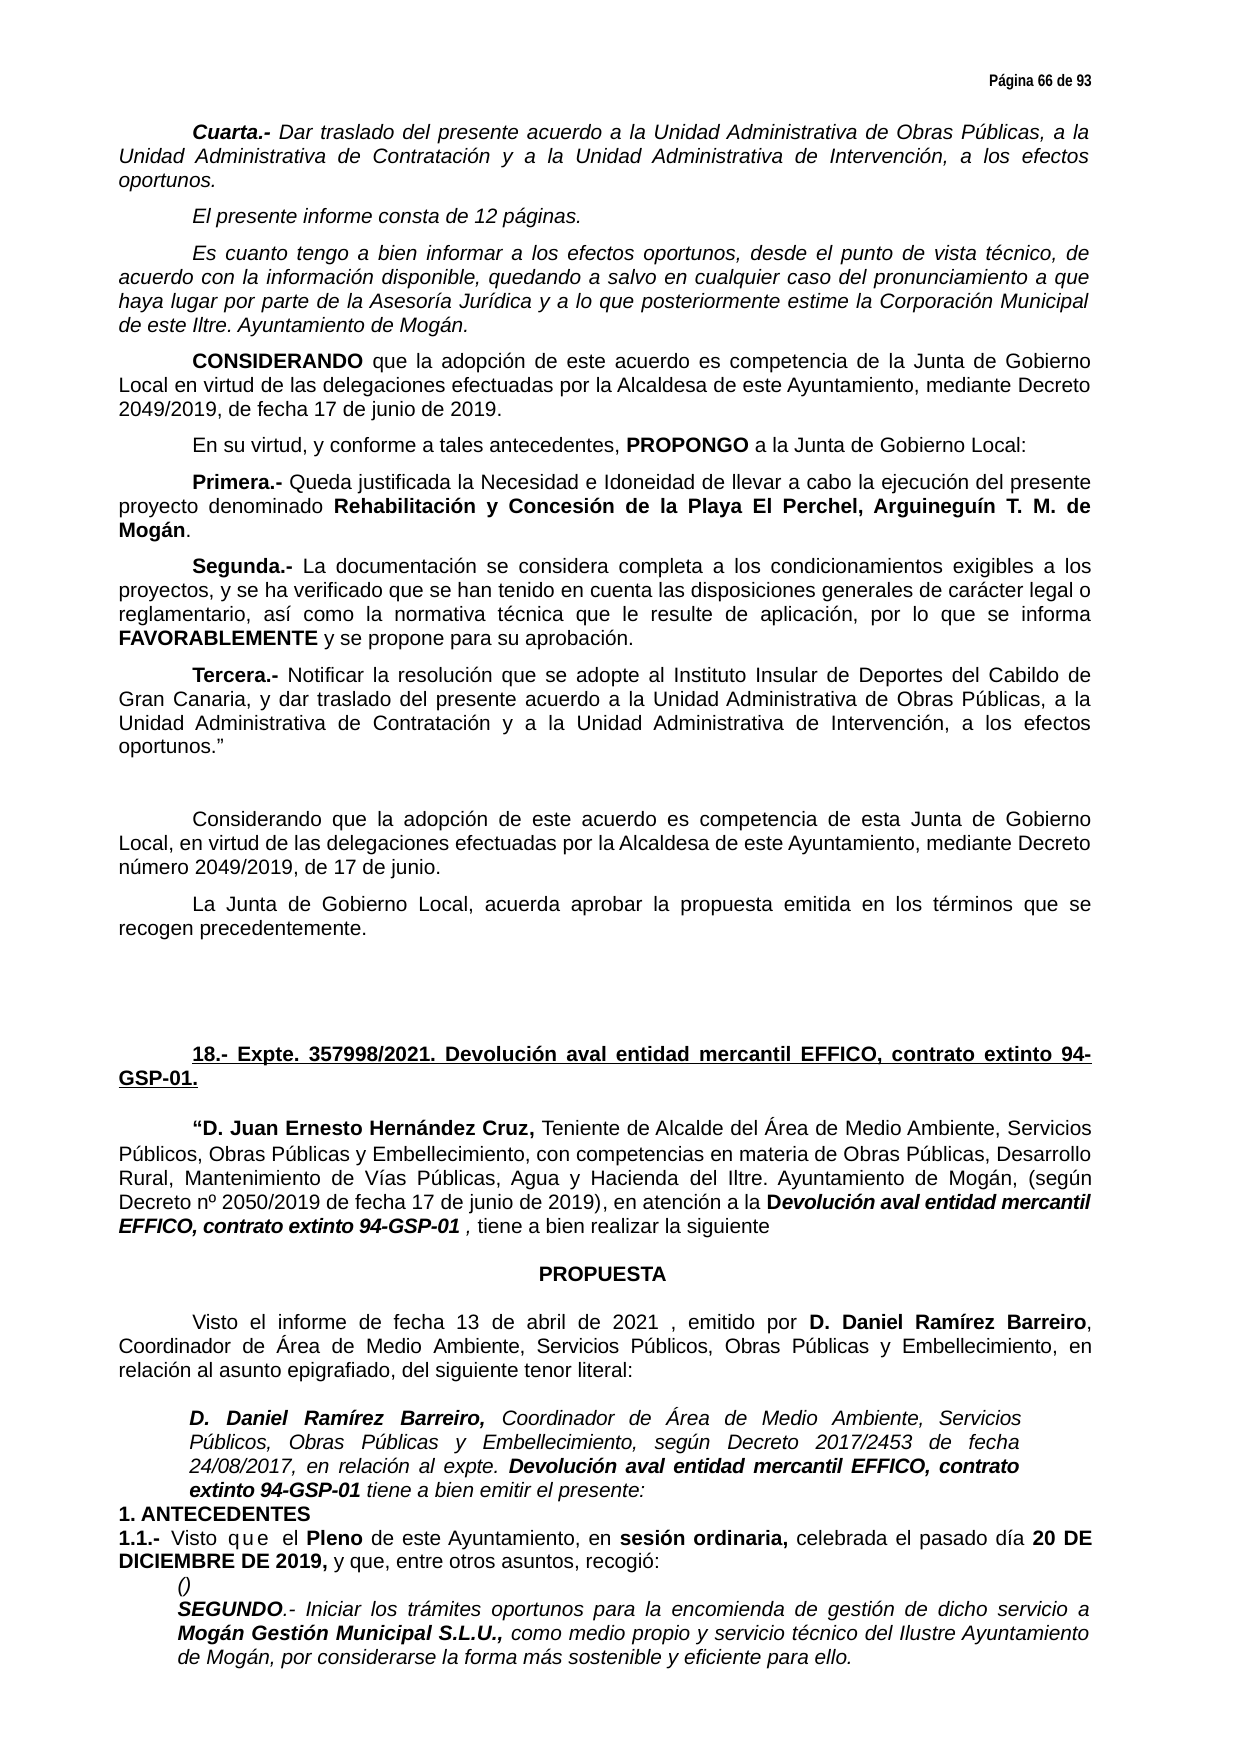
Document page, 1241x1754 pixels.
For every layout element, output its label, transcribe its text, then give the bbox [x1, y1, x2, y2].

text Visto el informe de fecha 13 de abril de 2021 , emitido por D. Daniel Ramírez Barreiro, Coordinador de Área de Medio Ambiente, Servicios Públicos, Obras Públicas y Embellecimiento, en relación al asunto epigrafiado, del siguiente tenor literal: [118, 1310, 1092, 1382]
text D. Daniel Ramírez Barreiro, Coordinador de Área de Medio Ambiente, Servicios Públicos, Obras Públicas y Embellecimiento, según Decreto 2017/2453 de fecha 24/08/2017, en relación al expte. Devolución aval entidad mercantil EFFICO, contrato extinto 94-GSP-01 tiene a bien emitir el presente: [189, 1406, 1022, 1501]
text Primera.- Queda justificada la Necesidad e Idoneidad de llevar a cabo la ejecución del presente proyecto denominado Rehabilitación y Concesión de la Playa El Perchel, Arguineguín T. M. de Mogán. [118, 470, 1092, 542]
text () [177, 1573, 1092, 1597]
text En su virtud, y conforme a tales antecedentes, PROPONGO a la Junta de Gobierno Local: [118, 433, 1092, 457]
text Cuarta.- Dar traslado del presente acuerdo a la Unidad Administrativa de Obras Públicas, a la Unidad Administrativa de Contratación y a la Unidad Administrativa de Intervención, a los efectos oportunos. [118, 120, 1092, 192]
text CONSIDERANDO que la adopción de este acuerdo es competencia de la Junta de Gobierno Local en virtud de las delegaciones efectuadas por la Alcaldesa de este Ayuntamiento, mediante Decreto 2049/2019, de fecha 17 de junio de 2019. [118, 349, 1092, 421]
text Es cuanto tengo a bien informar a los efectos oportunos, desde el punto de vista técnico, de acuerdo con la información disponible, quedando a salvo en cualquier caso del pronunciamiento a que haya lugar por parte de la Asesoría Jurídica y a lo que posteriormente estime la Corporación Municipal de este Iltre. Ayuntamiento de Mogán. [118, 241, 1092, 336]
text PROPUESTA [118, 1262, 1092, 1286]
text Considerando que la adopción de este acuerdo es competencia de esta Junta de Gobierno Local, en virtud de las delegaciones efectuadas por la Alcaldesa de este Ayuntamiento, mediante Decreto número 2049/2019, de 17 de junio. [118, 807, 1092, 879]
text SEGUNDO.- Iniciar los trámites oportunos para la encomienda de gestión de dicho servicio a Mogán Gestión Municipal S.L.U., como medio propio y servicio técnico del Ilustre Ayuntamiento de Mogán, por considerarse la forma más sostenible y eficiente para ello. [177, 1597, 1092, 1669]
text La Junta de Gobierno Local, acuerda aprobar la propuesta emitida en los términos que se recogen precedentemente. [118, 892, 1092, 939]
text 18.- Expte. 357998/2021. Devolución aval entidad mercantil EFFICO, contrato extinto 94-GSP-01. [118, 1042, 1092, 1089]
text Tercera.- Notificar la resolución que se adopte al Instituto Insular de Deportes del Cabildo de Gran Canaria, y dar traslado del presente acuerdo a la Unidad Administrativa de Obras Públicas, a la Unidad Administrativa de Contratación y a la Unidad Administrativa de Intervención, a los efectos oportunos.” [118, 662, 1092, 758]
text 1. ANTECEDENTES [118, 1501, 1092, 1525]
text 1.1.- Visto que el Pleno de este Ayuntamiento, en sesión ordinaria, celebrada el pasado día 20 DE DICIEMBRE DE 2019, y que, entre otros asuntos, recogió: [118, 1525, 1092, 1573]
text El presente informe consta de 12 páginas. [118, 204, 1092, 228]
text Segunda.- La documentación se considera completa a los condicionamientos exigibles a los proyectos, y se ha verificado que se han tenido en cuenta las disposiciones generales de carácter legal o reglamentario, así como la normativa técnica que le resulte de aplicación, por lo que se informa FAVORABLEMENTE y se propone para su aprobación. [118, 554, 1092, 650]
text “D. Juan Ernesto Hernández Cruz, Teniente de Alcalde del Área de Medio Ambiente, Servicios Públicos, Obras Públicas y Embellecimiento, con competencias en materia de Obras Públicas, Desarrollo Rural, Mantenimiento de Vías Públicas, Agua y Hacienda del Iltre. Ayuntamiento de Mogán, (según Decreto nº 2050/2019 de fecha 17 de junio de 2019), en atención a la Devolución aval entidad mercantil EFFICO, contrato extinto 94-GSP-01 , tiene a bien realizar la siguiente [118, 1113, 1092, 1238]
